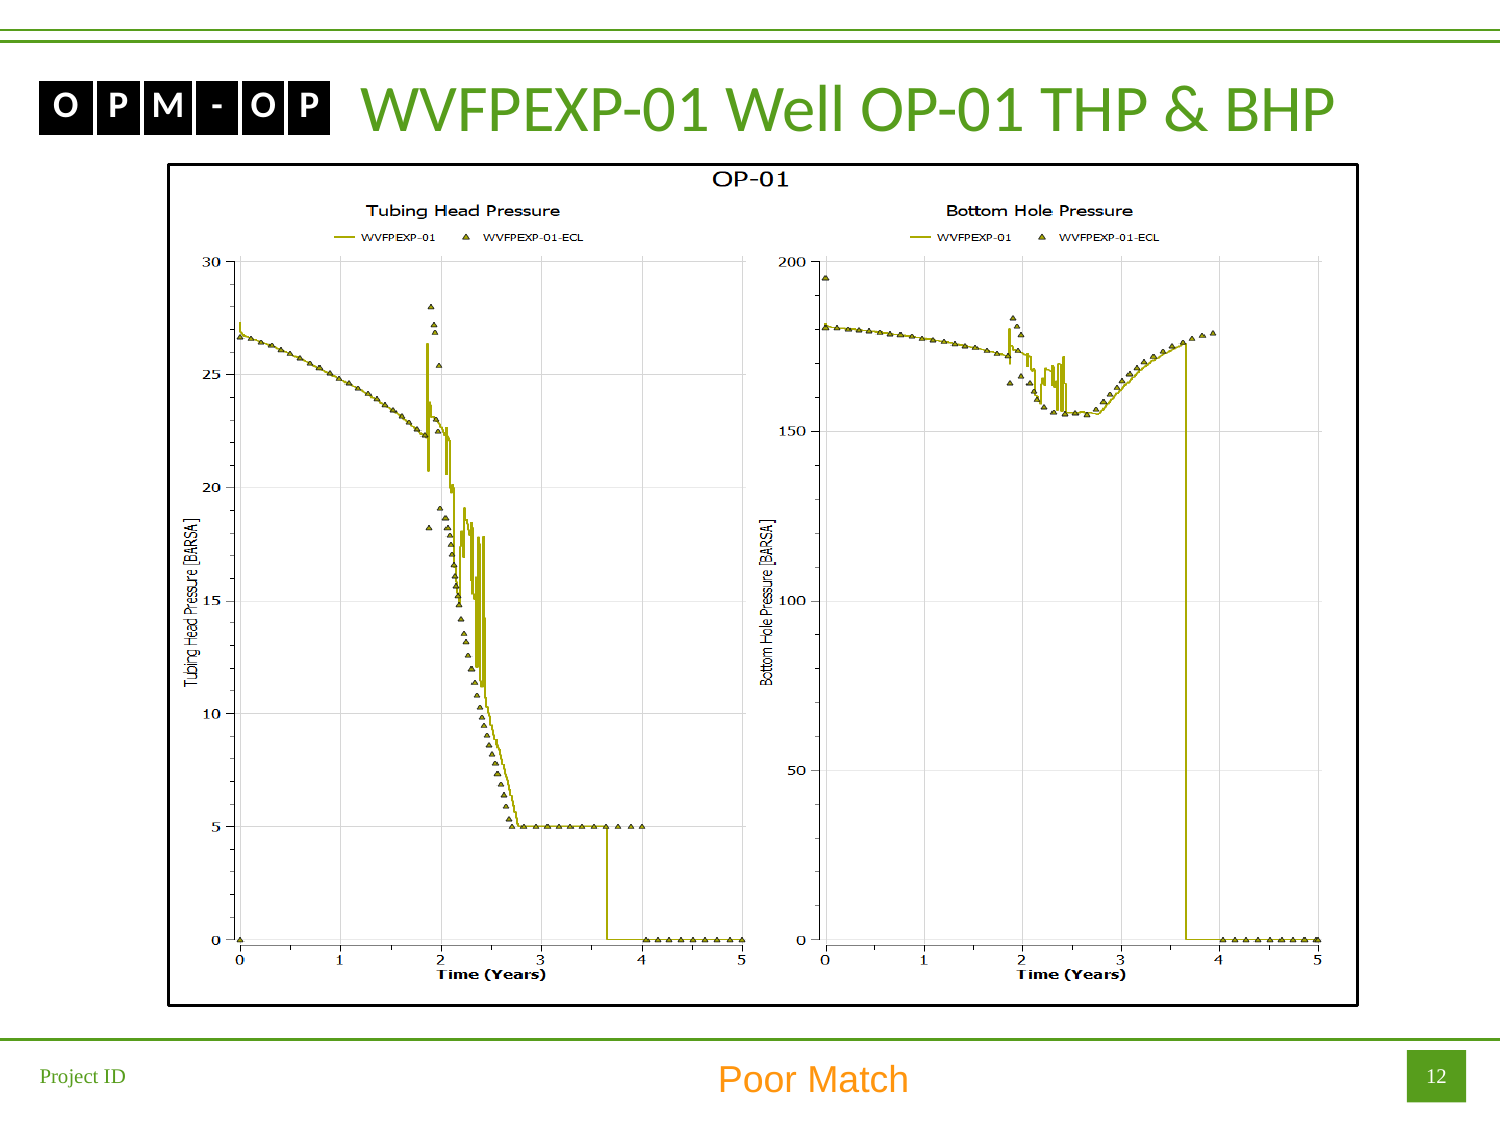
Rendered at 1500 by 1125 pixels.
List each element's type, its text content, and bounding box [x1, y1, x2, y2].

text_box Poor Match [268, 1051, 1360, 1109]
picture [169, 165, 1356, 1004]
title WVFPEXP-01 Well OP-01 THP & BHP [360, 77, 1425, 153]
